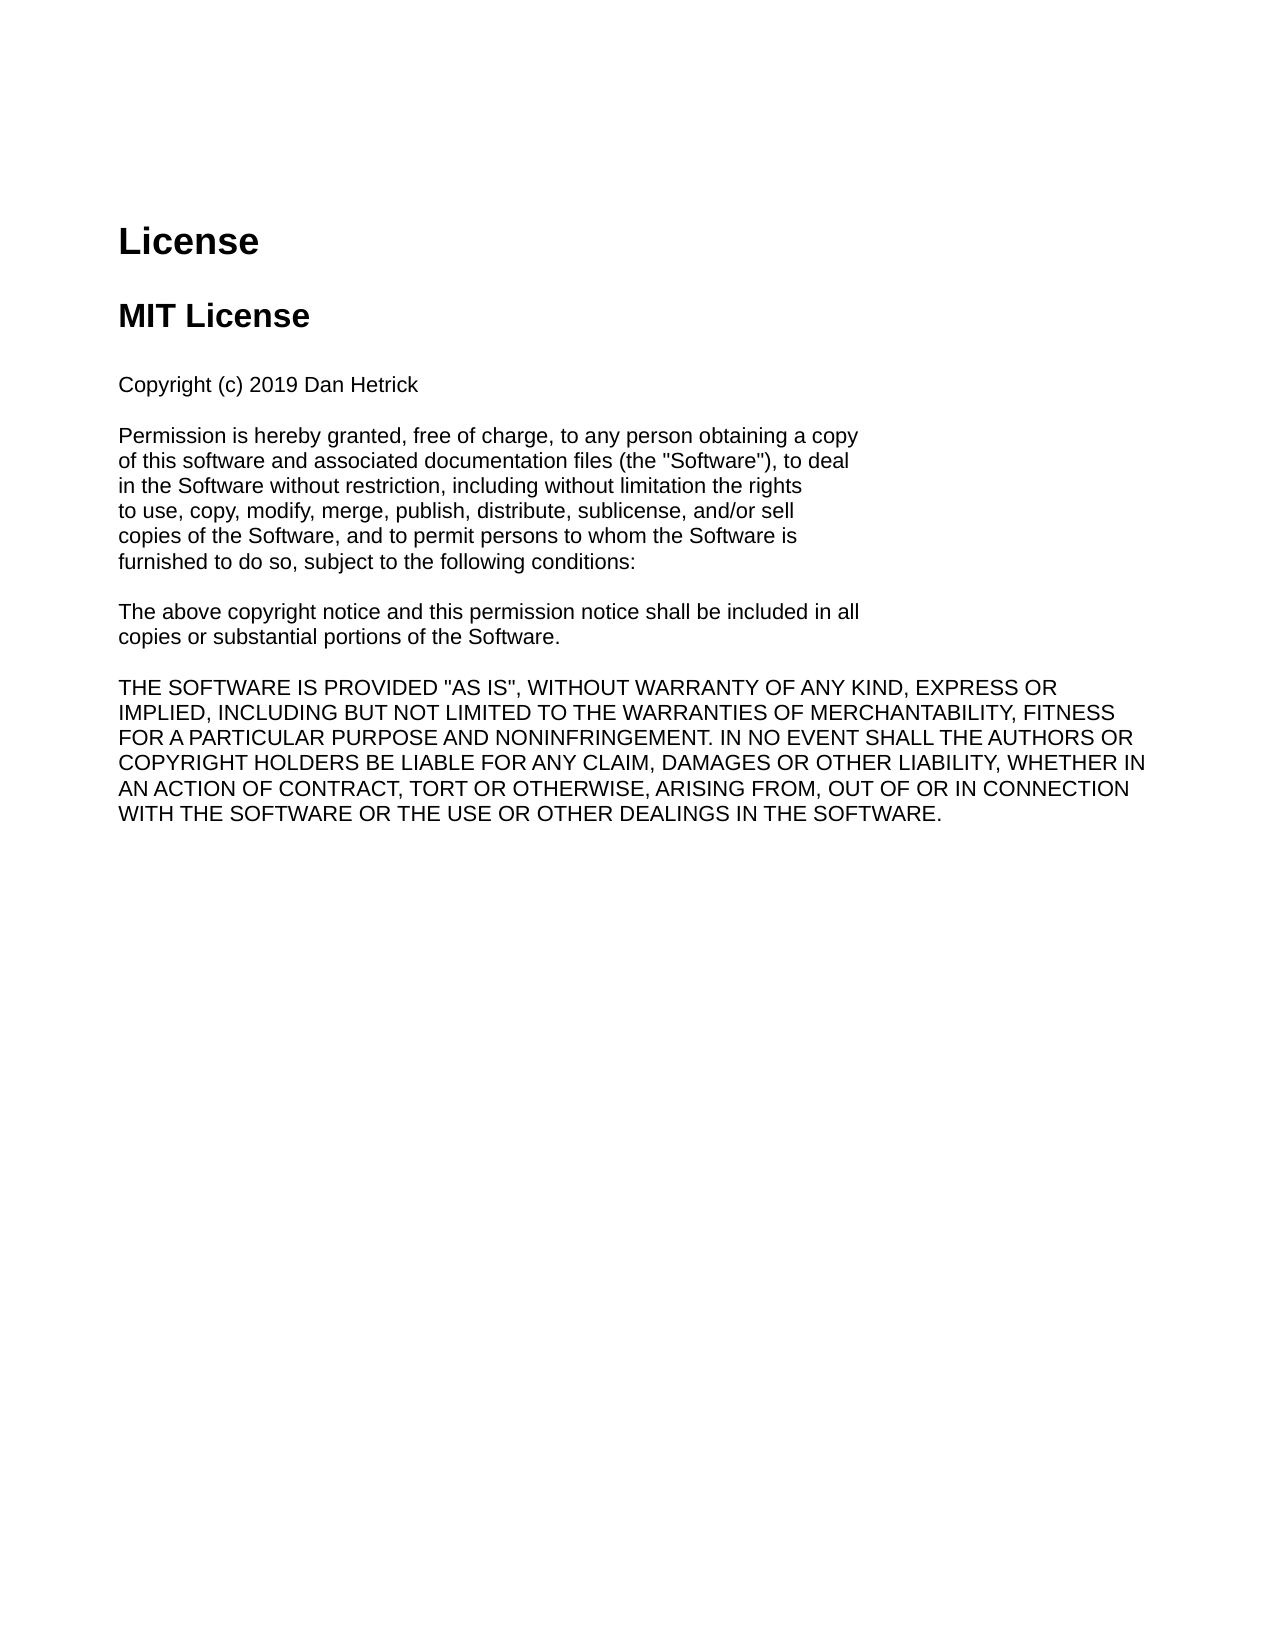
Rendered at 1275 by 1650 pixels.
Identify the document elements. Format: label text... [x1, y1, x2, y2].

text of this software and associated documentation files (the "Software"), to deal [118, 448, 1157, 473]
subtitle MIT License [118, 296, 1157, 334]
text The above copyright notice and this permission notice shall be included in all [118, 599, 1157, 624]
text THE SOFTWARE IS PROVIDED "AS IS", WITHOUT WARRANTY OF ANY KIND, EXPRESS OR IMPLIED, INCLUDING BUT NOT LIMITED TO THE WARRANTIES OF MERCHANTABILITY, FITNESS FOR A PARTICULAR PURPOSE AND NONINFRINGEMENT. IN NO EVENT SHALL THE AUTHORS OR COPYRIGHT HOLDERS BE LIABLE FOR ANY CLAIM, DAMAGES OR OTHER LIABILITY, WHETHER IN AN ACTION OF CONTRACT, TORT OR OTHERWISE, ARISING FROM, OUT OF OR IN CONNECTION WITH THE SOFTWARE OR THE USE OR OTHER DEALINGS IN THE SOFTWARE. [118, 674, 1157, 826]
text Permission is hereby granted, free of charge, to any person obtaining a copy [118, 422, 1157, 448]
text copies or substantial portions of the Software. [118, 624, 1157, 649]
subtitle License [118, 219, 1157, 262]
text copies of the Software, and to permit persons to whom the Software is [118, 523, 1157, 548]
text to use, copy, modify, merge, publish, distribute, sublicense, and/or sell [118, 498, 1157, 523]
text Copyright (c) 2019 Dan Hetrick [118, 372, 1157, 397]
text furnished to do so, subject to the following conditions: [118, 548, 1157, 574]
text in the Software without restriction, including without limitation the rights [118, 473, 1157, 498]
